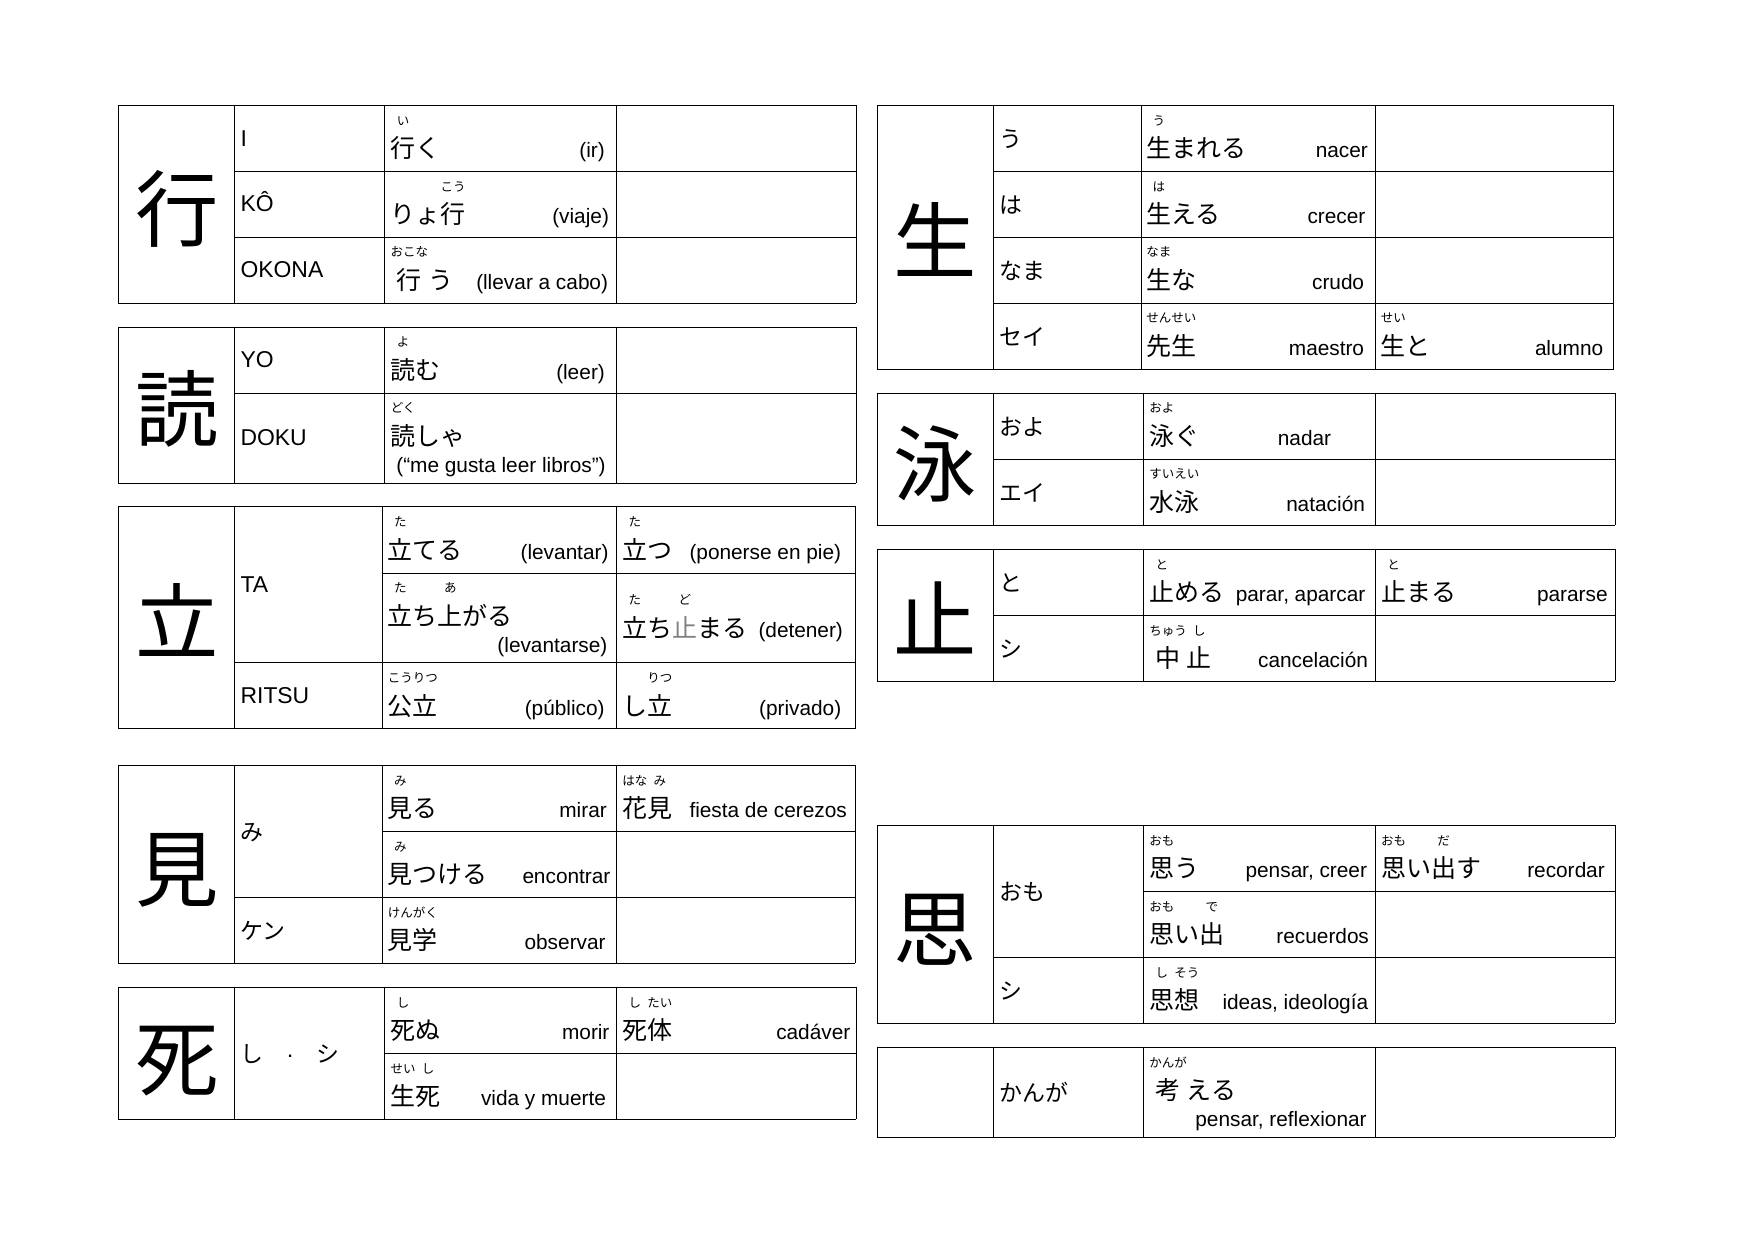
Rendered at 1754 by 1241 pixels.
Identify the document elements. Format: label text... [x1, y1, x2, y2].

table_cell [1376, 460, 1615, 525]
table_cell 読どくしゃ (“me gusta leer libros”) [385, 394, 616, 482]
table_cell 生はえる crecer [1142, 172, 1375, 237]
table_header し · シ [235, 988, 384, 1119]
table_cell シ [994, 958, 1143, 1023]
table_cell 生せいと alumno [1376, 304, 1613, 368]
table_header 行いく (ir) [385, 106, 616, 171]
table_header 止とまる pararse [1376, 550, 1615, 615]
table_header 止とめる parar, aparcar [1144, 550, 1375, 615]
table_header 思おもう pensar, creer [1144, 826, 1375, 891]
table_cell 公こう立りつ (público) [383, 663, 616, 728]
table_header 死 [119, 988, 234, 1119]
table_header かんが [994, 1048, 1143, 1137]
table_cell 水すい泳えい natación [1144, 460, 1375, 525]
table_cell [617, 1054, 856, 1119]
table_header TA [235, 507, 382, 662]
table_cell [1376, 958, 1615, 1023]
table_header [617, 106, 856, 171]
table_header と [994, 550, 1143, 615]
table_cell [617, 394, 856, 482]
table_cell [1376, 892, 1615, 957]
table_header 立たつ (ponerse en pie) [617, 507, 855, 572]
table_cell エイ [994, 460, 1143, 525]
table_header 思おもい出だす recordar [1376, 826, 1615, 891]
table_cell KÔ [235, 172, 384, 237]
table_cell 行おこなう (llevar a cabo) [385, 238, 616, 302]
table_cell 立たち止どまる (detener) [617, 574, 855, 662]
table_cell 見みつける encontrar [383, 832, 616, 897]
table_cell 思おもい出で recuerdos [1144, 892, 1375, 957]
table_header 見みる mirar [383, 766, 616, 831]
table_header 行 [119, 106, 234, 302]
table_cell りょ行こう (viaje) [385, 172, 616, 237]
table_cell RITSU [235, 663, 382, 728]
table_header [1376, 394, 1615, 458]
table_cell OKONA [235, 238, 384, 302]
table_header [1376, 106, 1613, 171]
table_header [617, 328, 856, 392]
table_cell は [994, 172, 1141, 237]
table_header 生 [878, 106, 993, 368]
table_header 生うまれる nacer [1142, 106, 1375, 171]
table_header 泳およぐ nadar [1144, 394, 1375, 458]
table_header おも [994, 826, 1143, 957]
table_cell 先せん生せい maestro [1142, 304, 1375, 368]
table_header 見 [119, 766, 234, 963]
table_cell [1376, 172, 1613, 237]
table_cell セイ [994, 304, 1141, 368]
table_cell [617, 238, 856, 302]
table_header [878, 1048, 993, 1137]
table_cell [1376, 616, 1615, 681]
table_header 考かんがえる pensar, reflexionar [1144, 1048, 1375, 1137]
table_header 泳 [878, 394, 993, 525]
table_header [1376, 1048, 1615, 1137]
table_cell [617, 832, 855, 897]
table_cell 思し想そう ideas, ideología [1144, 958, 1375, 1023]
table_header 死しぬ morir [385, 988, 616, 1053]
table_header う [994, 106, 1141, 171]
table_header I [235, 106, 384, 171]
table_cell [617, 898, 855, 963]
table_cell 立たち上あがる (levantarse) [383, 574, 616, 662]
table_header 花はな見み fiesta de cerezos [617, 766, 855, 831]
table_cell DOKU [235, 394, 384, 482]
table_header 死し体たい cadáver [617, 988, 856, 1053]
table_header 止 [878, 550, 993, 681]
table_header 立 [119, 507, 234, 728]
table_header 立たてる (levantar) [383, 507, 616, 572]
table_header YO [235, 328, 384, 392]
table_header 読よむ (leer) [385, 328, 616, 392]
table_cell 生なまな crudo [1142, 238, 1375, 302]
table_header およ [994, 394, 1143, 458]
table_header み [235, 766, 382, 897]
table_cell 中ちゅう止し cancelación [1144, 616, 1375, 681]
table_cell [617, 172, 856, 237]
table_header 読 [119, 328, 234, 482]
table_cell 生せい死し vida y muerte [385, 1054, 616, 1119]
table_cell [1376, 238, 1613, 302]
table_cell なま [994, 238, 1141, 302]
table_cell シ [994, 616, 1143, 681]
table_cell 見けん学がく observar [383, 898, 616, 963]
table_cell ケン [235, 898, 382, 963]
table_cell し立りつ (privado) [617, 663, 855, 728]
table_header 思 [878, 826, 993, 1023]
